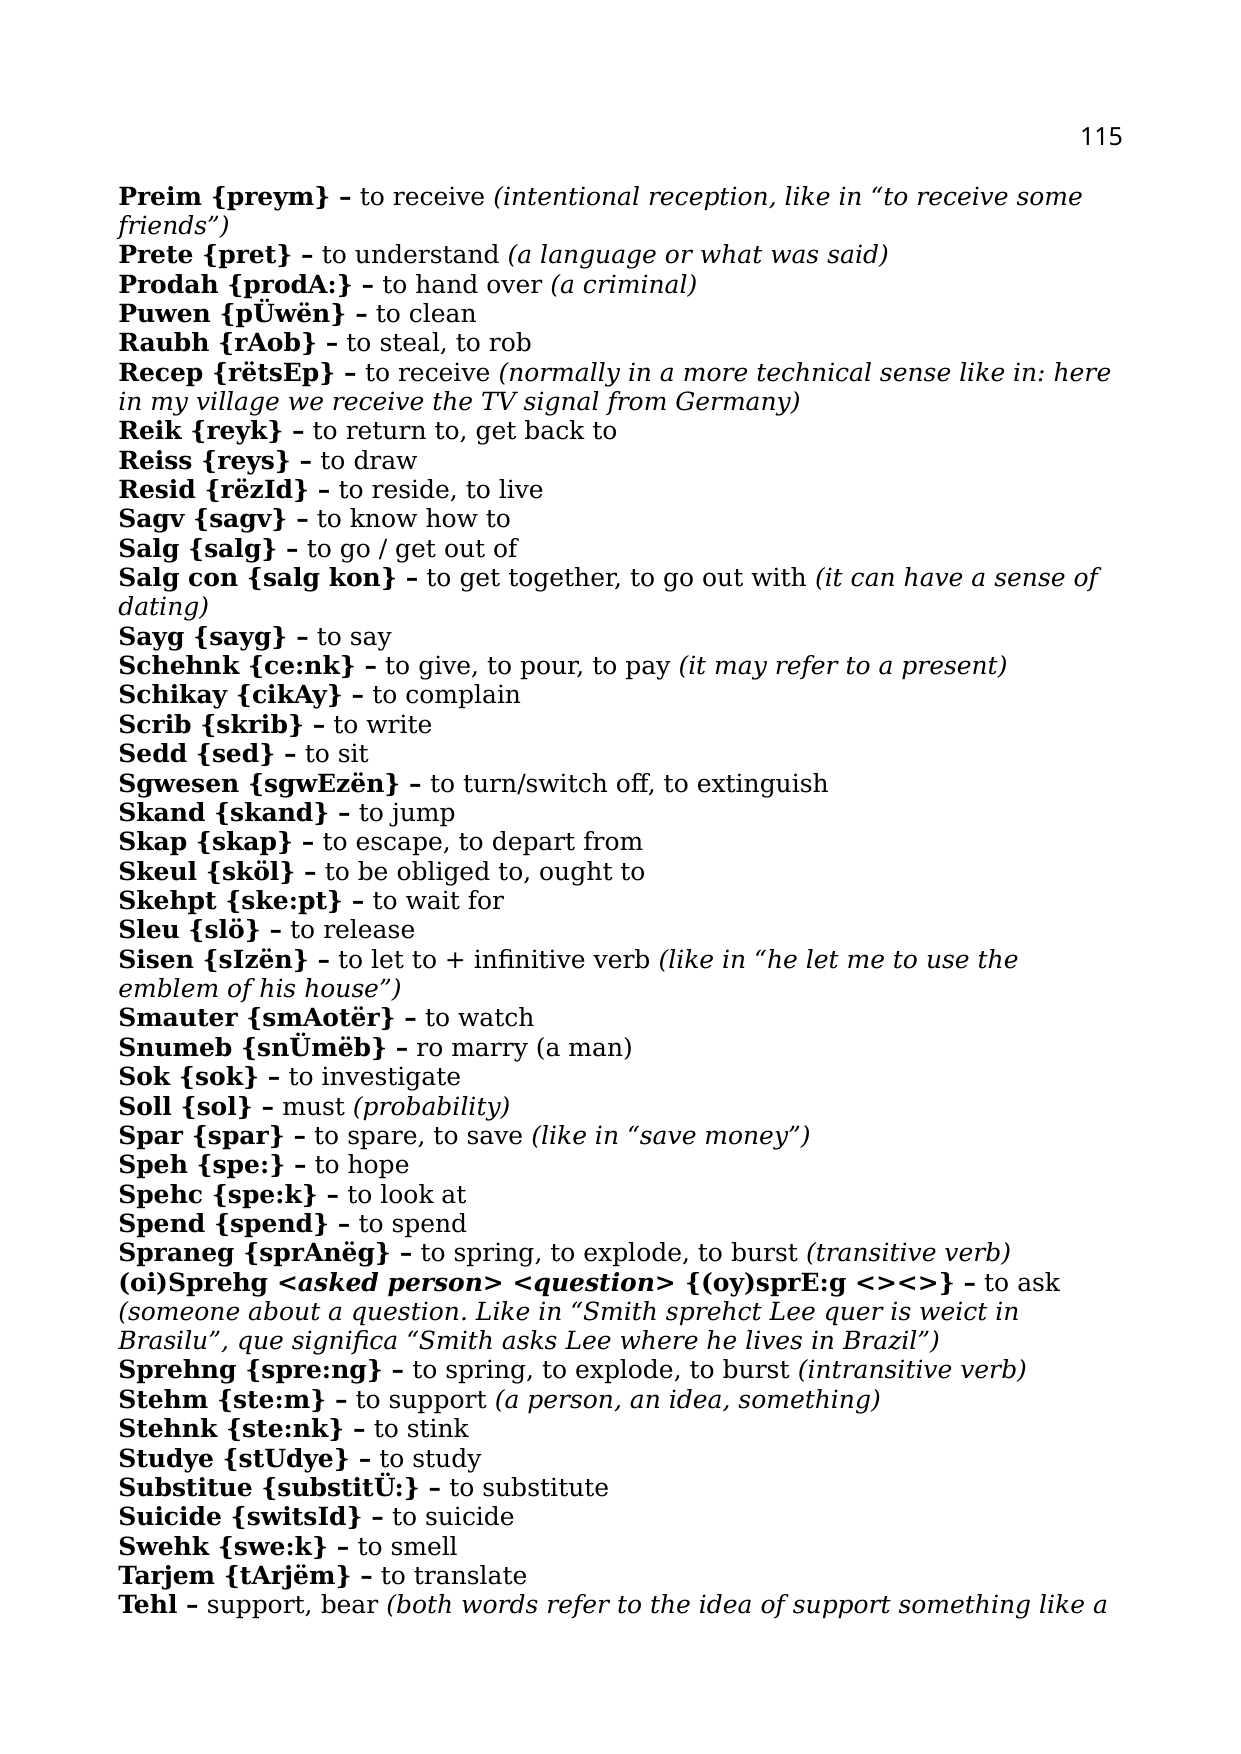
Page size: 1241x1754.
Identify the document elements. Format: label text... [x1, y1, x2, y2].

text Schehnk {ce:nk} – to give, to pour, to pay (it may refer to a present) [118, 651, 1123, 680]
text Skap {skap} – to escape, to depart from [118, 827, 1123, 857]
text Sagv {sagv} – to know how to [118, 504, 1123, 534]
text Salg {salg} – to go / get out of [118, 534, 1123, 563]
text Sayg {sayg} – to say [118, 622, 1123, 651]
text Scrib {skrib} – to write [118, 710, 1123, 739]
text Prete {pret} – to understand (a language or what was said) [118, 240, 1123, 269]
text Sok {sok} – to investigate [118, 1062, 1123, 1091]
text Spar {spar} – to spare, to save (like in “save money”) [118, 1121, 1123, 1150]
text Sisen {sIzën} – to let to + infinitive verb (like in “he let me to use the emblem of his house”) [118, 945, 1123, 1003]
text Reik {reyk} – to return to, get back to [118, 416, 1123, 446]
text Raubh {rAob} – to steal, to rob [118, 328, 1123, 358]
text Soll {sol} – must (probability) [118, 1091, 1123, 1121]
text Reiss {reys} – to draw [118, 446, 1123, 475]
text Sgwesen {sgwEzën} – to turn/switch off, to extinguish [118, 768, 1123, 798]
text Suicide {switsId} – to suicide [118, 1502, 1123, 1532]
text Skehpt {ske:pt} – to wait for [118, 886, 1123, 915]
text Preim {preym} – to receive (intentional reception, like in “to receive some friends”) [118, 182, 1123, 240]
text (oi)Sprehg <asked person> <question> {(oy)sprE:g <><>} – to ask (someone about a question. Like in “Smith sprehct Lee quer is weict in Brasilu”, que significa “Smith asks Lee where he lives in Brazil”) [118, 1268, 1123, 1355]
text Salg con {salg kon} – to get together, to go out with (it can have a sense of dating) [118, 563, 1123, 622]
text Prodah {prodA:} – to hand over (a criminal) [118, 269, 1123, 299]
text Spraneg {sprAnëg} – to spring, to explode, to burst (transitive verb) [118, 1238, 1123, 1268]
text Sedd {sed} – to sit [118, 739, 1123, 768]
text Spehc {spe:k} – to look at [118, 1179, 1123, 1209]
text Resid {rëzId} – to reside, to live [118, 475, 1123, 504]
text Sleu {slö} – to release [118, 915, 1123, 945]
text Swehk {swe:k} – to smell [118, 1532, 1123, 1561]
text Schikay {cikAy} – to complain [118, 680, 1123, 710]
text Spend {spend} – to spend [118, 1209, 1123, 1238]
text Tehl – support, bear (both words refer to the idea of support something like a [118, 1590, 1123, 1620]
text Studye {stUdye} – to study [118, 1443, 1123, 1473]
text Speh {spe:} – to hope [118, 1150, 1123, 1179]
text Sprehng {spre:ng} – to spring, to explode, to burst (intransitive verb) [118, 1355, 1123, 1385]
text Smauter {smAotër} – to watch [118, 1003, 1123, 1033]
text Stehm {ste:m} – to support (a person, an idea, something) [118, 1385, 1123, 1414]
text Recep {rëtsEp} – to receive (normally in a more technical sense like in: here in my village we receive the TV signal from Germany) [118, 358, 1123, 416]
text Puwen {pÜwën} – to clean [118, 299, 1123, 328]
text Skand {skand} – to jump [118, 798, 1123, 827]
text Tarjem {tArjëm} – to translate [118, 1561, 1123, 1590]
text Substitue {substitÜ:} – to substitute [118, 1473, 1123, 1502]
text Skeul {sköl} – to be obliged to, ought to [118, 857, 1123, 886]
text Snumeb {snÜmëb} – ro marry (a man) [118, 1033, 1123, 1062]
text Stehnk {ste:nk} – to stink [118, 1414, 1123, 1443]
